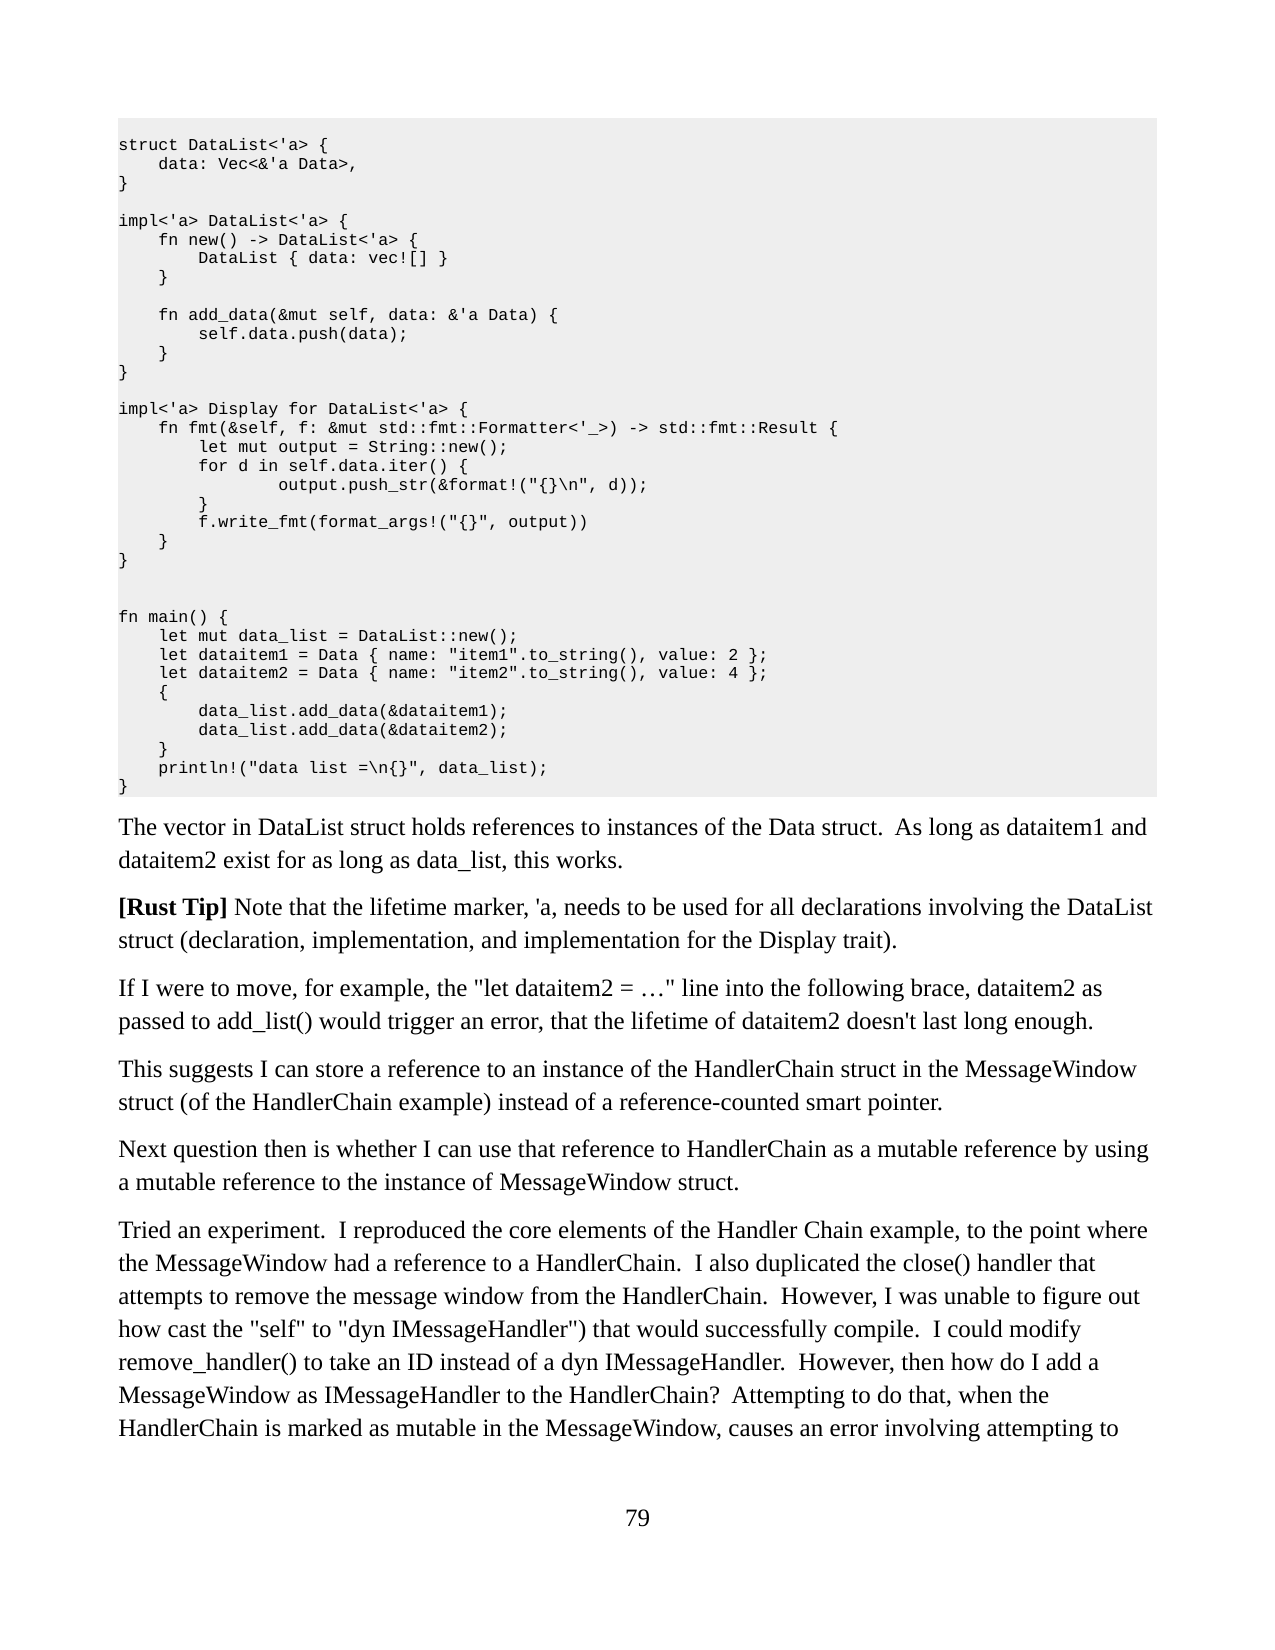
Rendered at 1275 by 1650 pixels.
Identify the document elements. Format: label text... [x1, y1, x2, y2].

text fn add_data(&mut self, data: &'a Data) { [118, 307, 1157, 326]
text The vector in DataList struct holds references to instances of the Data struct. As long as dataitem1 and dataitem2 exist for as long as data_list, this works. [118, 812, 1157, 874]
text { [118, 684, 1157, 703]
text let dataitem1 = Data { name: "item1".to_string(), value: 2 }; [118, 646, 1157, 665]
text Next question then is whether I can use that reference to HandlerChain as a mutable reference by using a mutable reference to the instance of MessageWindow struct. [118, 1134, 1157, 1196]
text This suggests I can store a reference to an instance of the HandlerChain struct in the MessageWindow struct (of the HandlerChain example) instead of a reference-counted smart pointer. [118, 1054, 1157, 1116]
text } [118, 269, 1157, 288]
text } [118, 175, 1157, 193]
text let dataitem2 = Data { name: "item2".to_string(), value: 4 }; [118, 665, 1157, 684]
text struct DataList<'a> { [118, 137, 1157, 156]
text } [118, 778, 1157, 797]
text data_list.add_data(&dataitem1); [118, 703, 1157, 721]
text impl<'a> Display for DataList<'a> { [118, 401, 1157, 420]
text data_list.add_data(&dataitem2); [118, 721, 1157, 740]
text fn fmt(&self, f: &mut std::fmt::Formatter<'_>) -> std::fmt::Result { [118, 420, 1157, 439]
text for d in self.data.iter() { [118, 457, 1157, 476]
text } [118, 740, 1157, 759]
text Tried an experiment. I reproduced the core elements of the Handler Chain example, to the point where the MessageWindow had a reference to a HandlerChain. I also duplicated the close() handler that attempts to remove the message window from the HandlerChain. However, I was unable to figure out how cast the "self" to "dyn IMessageHandler") that would successfully compile. I could modify remove_handler() to take an ID instead of a dyn IMessageHandler. However, then how do I add a MessageWindow as IMessageHandler to the HandlerChain? Attempting to do that, when the HandlerChain is marked as mutable in the MessageWindow, causes an error involving attempting to [118, 1215, 1157, 1442]
text fn main() { [118, 608, 1157, 627]
text } [118, 533, 1157, 552]
text DataList { data: vec![] } [118, 250, 1157, 269]
text f.write_fmt(format_args!("{}", output)) [118, 514, 1157, 533]
text } [118, 495, 1157, 514]
text } [118, 344, 1157, 363]
text If I were to move, for example, the "let dataitem2 = …" line into the following brace, dataitem2 as passed to add_list() would trigger an error, that the lifetime of dataitem2 doesn't last long enough. [118, 973, 1157, 1035]
text self.data.push(data); [118, 326, 1157, 344]
text output.push_str(&format!("{}\n", d)); [118, 476, 1157, 495]
text data: Vec<&'a Data>, [118, 156, 1157, 175]
text let mut output = String::new(); [118, 439, 1157, 457]
text let mut data_list = DataList::new(); [118, 627, 1157, 646]
text fn new() -> DataList<'a> { [118, 231, 1157, 250]
text [Rust Tip] Note that the lifetime marker, 'a, needs to be used for all declarations involving the DataList struct (declaration, implementation, and implementation for the Display trait). [118, 892, 1157, 954]
text println!("data list =\n{}", data_list); [118, 759, 1157, 778]
text } [118, 363, 1157, 382]
text } [118, 552, 1157, 571]
text impl<'a> DataList<'a> { [118, 212, 1157, 231]
